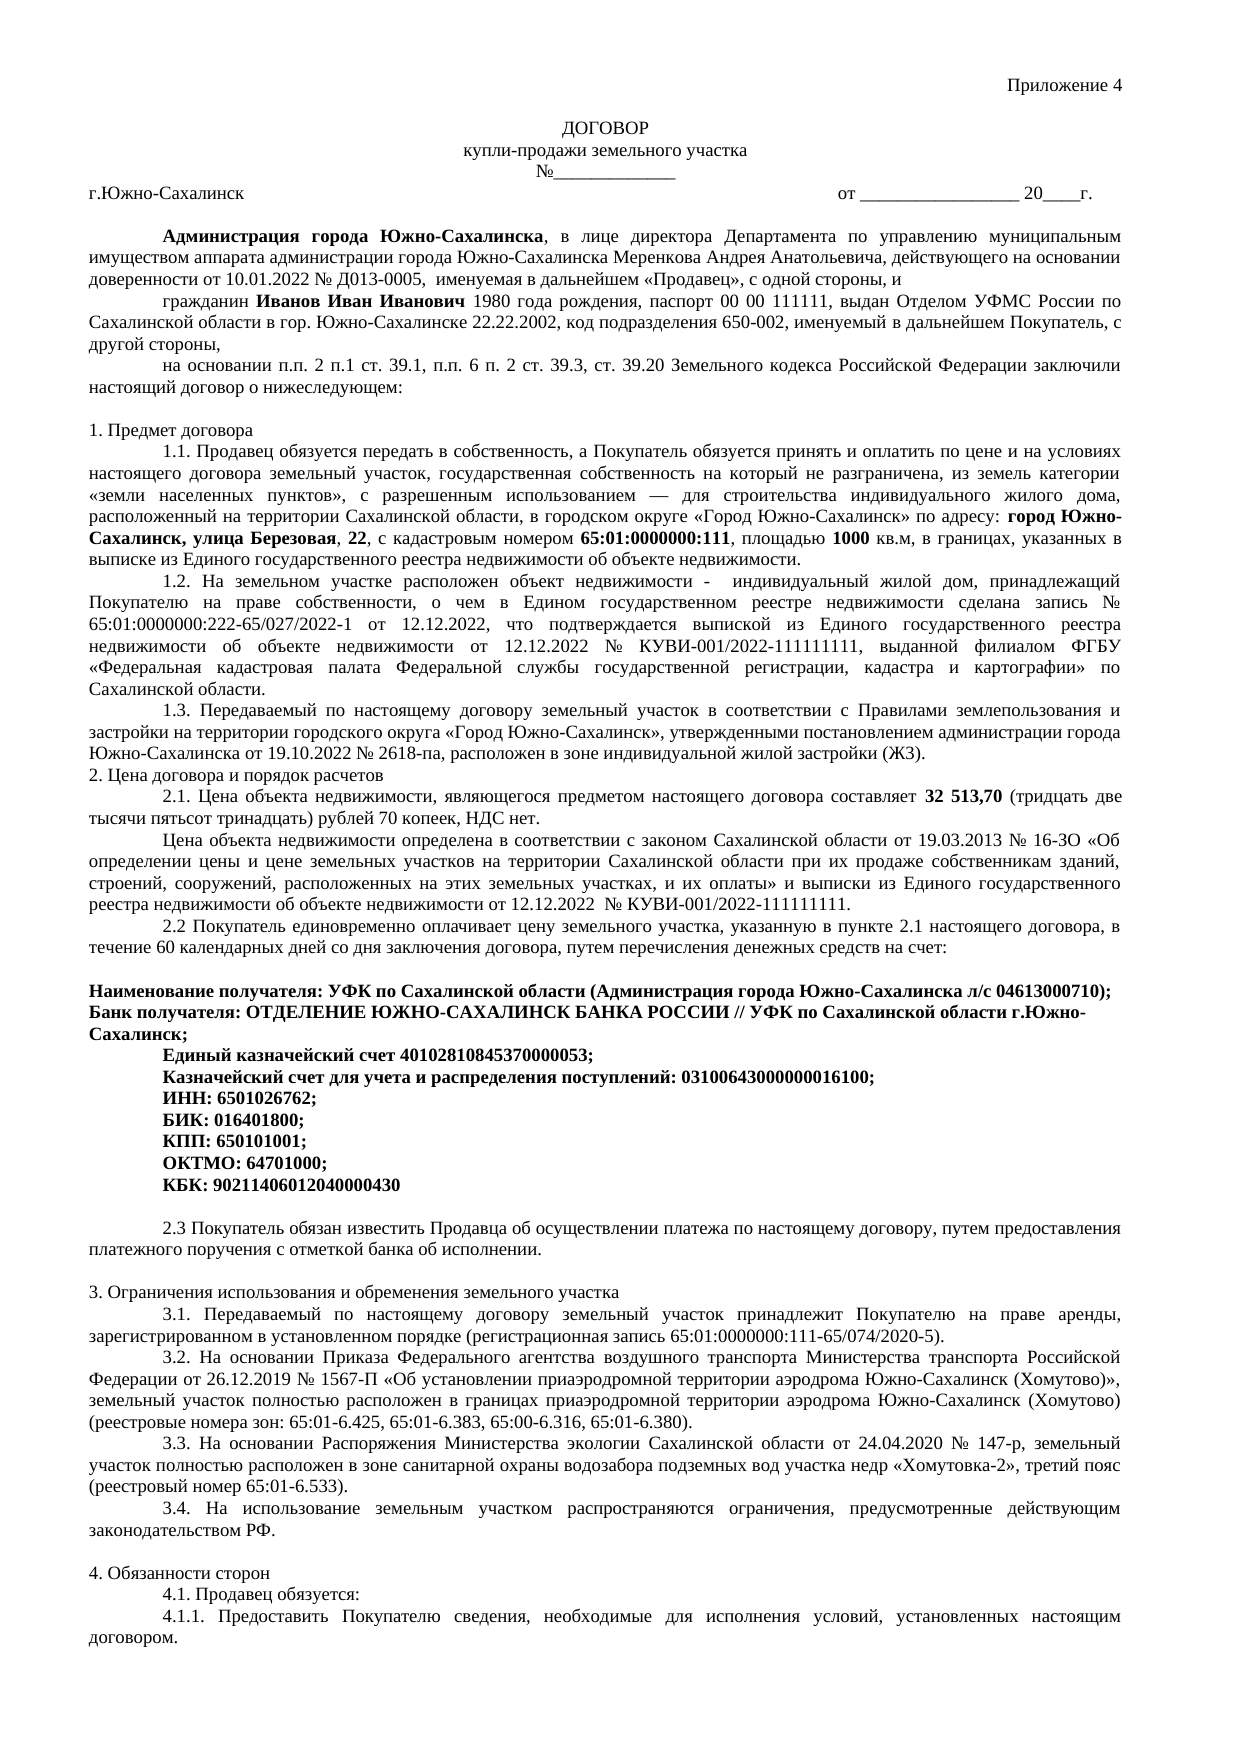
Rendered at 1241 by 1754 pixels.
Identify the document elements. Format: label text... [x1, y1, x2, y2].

text ОКТМО: 64701000; [89, 1152, 1122, 1173]
text Единый казначейский счет 40102810845370000053; [89, 1044, 1122, 1066]
text 3.2. На основании Приказа Федерального агентства воздушного транспорта Министерства транспорта Российской Федерации от 26.12.2019 № 1567-П «Об установлении приаэродромной территории аэродрома Южно-Сахалинск (Хомутово)», земельный участок полностью расположен в границах приаэродромной территории аэродрома Южно-Сахалинск (Хомутово) (реестровые номера зон: 65:01-6.425, 65:01-6.383, 65:00-6.316, 65:01-6.380). [89, 1346, 1122, 1432]
text 1.1. Продавец обязуется передать в собственность, а Покупатель обязуется принять и оплатить по цене и на условиях настоящего договора земельный участок, государственная собственность на который не разграничена, из земель категории «земли населенных пунктов», с разрешенным использованием — для строительства индивидуального жилого дома, расположенный на территории Сахалинской области, в городском округе «Город Южно-Сахалинск» по адресу: город Южно-Сахалинск, улица Березовая, 22, с кадастровым номером 65:01:0000000:111, площадью 1000 кв.м, в границах, указанных в выписке из Единого государственного реестра недвижимости об объекте недвижимости. [89, 440, 1122, 570]
text Банк получателя: ОТДЕЛЕНИЕ ЮЖНО-САХАЛИНСК БАНКА РОССИИ // УФК по Сахалинской области г.Южно-Сахалинск; [89, 1001, 1122, 1044]
text на основании п.п. 2 п.1 ст. 39.1, п.п. 6 п. 2 ст. 39.3, ст. 39.20 Земельного кодекса Российской Федерации заключили настоящий договор о нижеследующем: [89, 354, 1122, 397]
text Наименование получателя: УФК по Сахалинской области (Администрация города Южно-Сахалинска л/с 04613000710); [89, 979, 1122, 1001]
text Администрация города Южно-Сахалинска, в лице директора Департамента по управлению муниципальным имуществом аппарата администрации города Южно-Сахалинска Меренкова Андрея Анатольевича, действующего на основании доверенности от 10.01.2022 № Д013-0005, именуемая в дальнейшем «Продавец», с одной стороны, и [89, 225, 1122, 289]
text 4. Обязанности сторон [89, 1562, 1122, 1583]
text 2. Цена договора и порядок расчетов [89, 764, 1122, 785]
text №_____________ [89, 160, 1122, 182]
text 4.1. Продавец обязуется: [89, 1583, 1122, 1605]
text 3. Ограничения использования и обременения земельного участка [89, 1281, 1122, 1303]
text 3.1. Передаваемый по настоящему договору земельный участок принадлежит Покупателю на праве аренды, зарегистрированном в установленном порядке (регистрационная запись 65:01:0000000:111-65/074/2020-5). [89, 1303, 1122, 1346]
text 2.2 Покупатель единовременно оплачивает цену земельного участка, указанную в пункте 2.1 настоящего договора, в течение 60 календарных дней со дня заключения договора, путем перечисления денежных средств на счет: [89, 915, 1122, 958]
text Казначейский счет для учета и распределения поступлений: 03100643000000016100; [89, 1066, 1122, 1087]
text БИК: 016401800; [89, 1109, 1122, 1130]
text 3.3. На основании Распоряжения Министерства экологии Сахалинской области от 24.04.2020 № 147-р, земельный участок полностью расположен в зоне санитарной охраны водозабора подземных вод участка недр «Хомутовка-2», третий пояс (реестровый номер 65:01-6.533). [89, 1432, 1122, 1497]
text купли-продажи земельного участка [89, 138, 1122, 160]
text КПП: 650101001; [89, 1130, 1122, 1152]
text 2.1. Цена объекта недвижимости, являющегося предметом настоящего договора составляет 32 513,70 (тридцать две тысячи пятьсот тринадцать) рублей 70 копеек, НДС нет. [89, 785, 1122, 828]
text Приложение 4 [89, 74, 1122, 95]
text 4.1.1. Предоставить Покупателю сведения, необходимые для исполнения условий, установленных настоящим договором. [89, 1605, 1122, 1648]
text 3.4. На использование земельным участком распространяются ограничения, предусмотренные действующим законодательством РФ. [89, 1497, 1122, 1540]
text КБК: 90211406012040000430 [89, 1173, 1122, 1195]
text 1.3. Передаваемый по настоящему договору земельный участок в соответствии с Правилами землепользования и застройки на территории городского округа «Город Южно-Сахалинск», утвержденными постановлением администрации города Южно-Сахалинска от 19.10.2022 № 2618-па, расположен в зоне индивидуальной жилой застройки (Ж3). [89, 699, 1122, 764]
text Цена объекта недвижимости определена в соответствии с законом Сахалинской области от 19.03.2013 № 16-ЗО «Об определении цены и цене земельных участков на территории Сахалинской области при их продаже собственникам зданий, строений, сооружений, расположенных на этих земельных участках, и их оплаты» и выписки из Единого государственного реестра недвижимости об объекте недвижимости от 12.12.2022 № КУВИ-001/2022-111111111. [89, 828, 1122, 915]
text 1.2. На земельном участке расположен объект недвижимости - индивидуальный жилой дом, принадлежащий Покупателю на праве собственности, о чем в Едином государственном реестре недвижимости сделана запись № 65:01:0000000:222-65/027/2022-1 от 12.12.2022, что подтверждается выпиской из Единого государственного реестра недвижимости об объекте недвижимости от 12.12.2022 № КУВИ-001/2022-111111111, выданной филиалом ФГБУ «Федеральная кадастровая палата Федеральной службы государственной регистрации, кадастра и картографии» по Сахалинской области. [89, 570, 1122, 699]
text ДОГОВОР [89, 117, 1122, 138]
text гражданин Иванов Иван Иванович 1980 года рождения, паспорт 00 00 111111, выдан Отделом УФМС России по Сахалинской области в гор. Южно-Сахалинске 22.22.2002, код подразделения 650-002, именуемый в дальнейшем Покупатель, с другой стороны, [89, 289, 1122, 354]
text 2.3 Покупатель обязан известить Продавца об осуществлении платежа по настоящему договору, путем предоставления платежного поручения с отметкой банка об исполнении. [89, 1217, 1122, 1260]
text ИНН: 6501026762; [89, 1087, 1122, 1109]
text г.Южно-Сахалинск от _________________ 20____г. [89, 182, 1122, 203]
text 1. Предмет договора [89, 419, 1122, 440]
